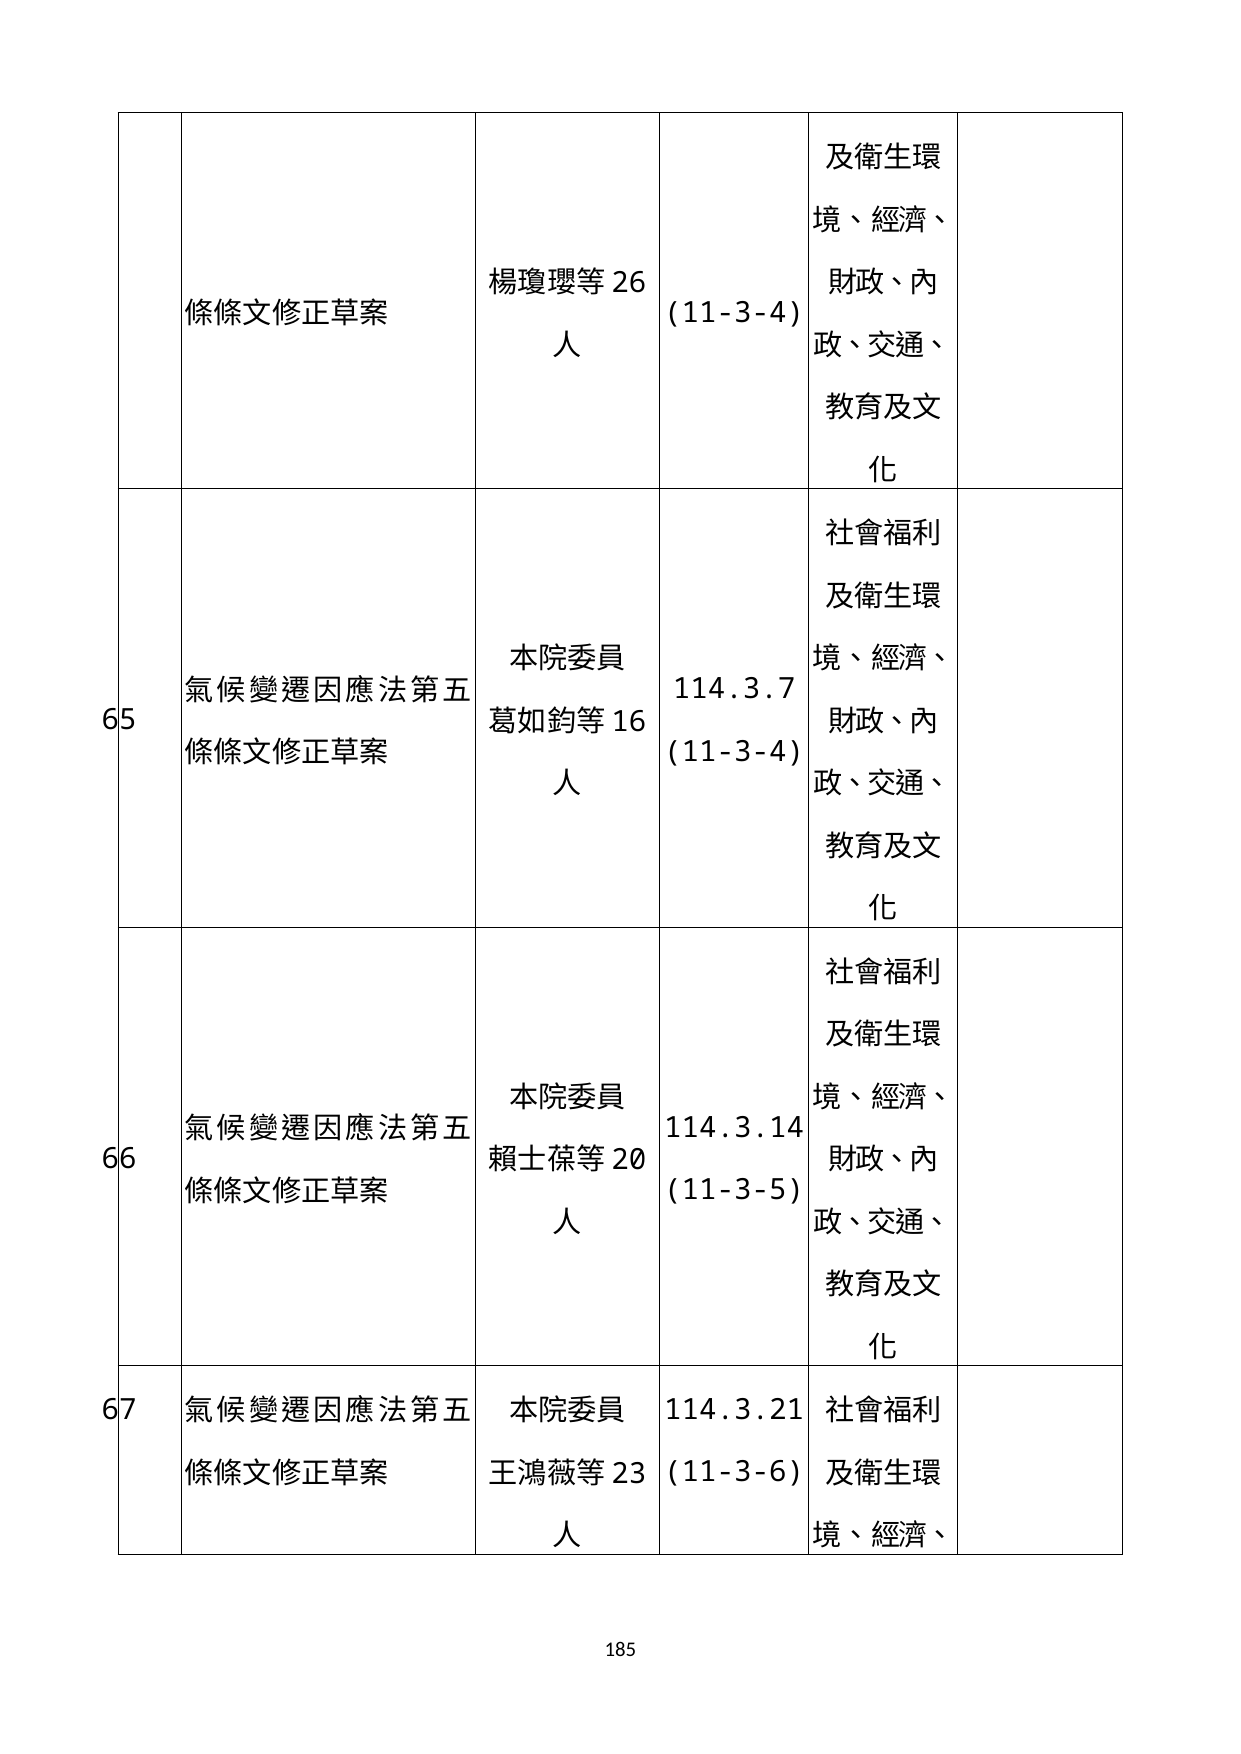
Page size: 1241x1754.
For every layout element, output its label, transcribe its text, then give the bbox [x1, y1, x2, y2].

table_cell 氣候變遷因應法第五條條文修正草案 [182, 489, 475, 927]
table_cell 氣候變遷因應法第五條條文修正草案 [182, 1366, 475, 1554]
table_cell 本院委員 王鴻薇等23人 [476, 1366, 659, 1554]
table_cell [958, 489, 1122, 927]
table_cell 本院委員 賴士葆等20人 [476, 928, 659, 1365]
table_cell 114.3.14 (11-3-5) [660, 928, 808, 1365]
table_cell [119, 489, 181, 927]
table_cell [958, 928, 1122, 1365]
table_cell 114.3.7 (11-3-4) [660, 489, 808, 927]
table_cell 及衛生環境、經濟、財政、內政、交通、教育及文化 [809, 113, 957, 488]
table_cell [119, 1366, 181, 1554]
table_cell 社會福利及衛生環境、經濟、財政、內政、交通、教育及文化 [809, 489, 957, 927]
table_cell [119, 113, 181, 488]
table_cell 氣候變遷因應法第五條條文修正草案 [182, 928, 475, 1365]
table_cell [958, 1366, 1122, 1554]
table_cell 社會福利及衛生環境、經濟、財政、內政、交通、教育及文化 [809, 928, 957, 1365]
table_cell 114.3.21 (11-3-6) [660, 1366, 808, 1554]
table_cell 社會福利及衛生環境、經濟、 [809, 1366, 957, 1554]
table_cell 本院委員 葛如鈞等16人 [476, 489, 659, 927]
table_cell 條條文修正草案 [182, 113, 475, 488]
table_cell (11-3-4) [660, 113, 808, 488]
table_cell 楊瓊瓔等26人 [476, 113, 659, 488]
table_cell [119, 928, 181, 1365]
table_cell [958, 113, 1122, 488]
